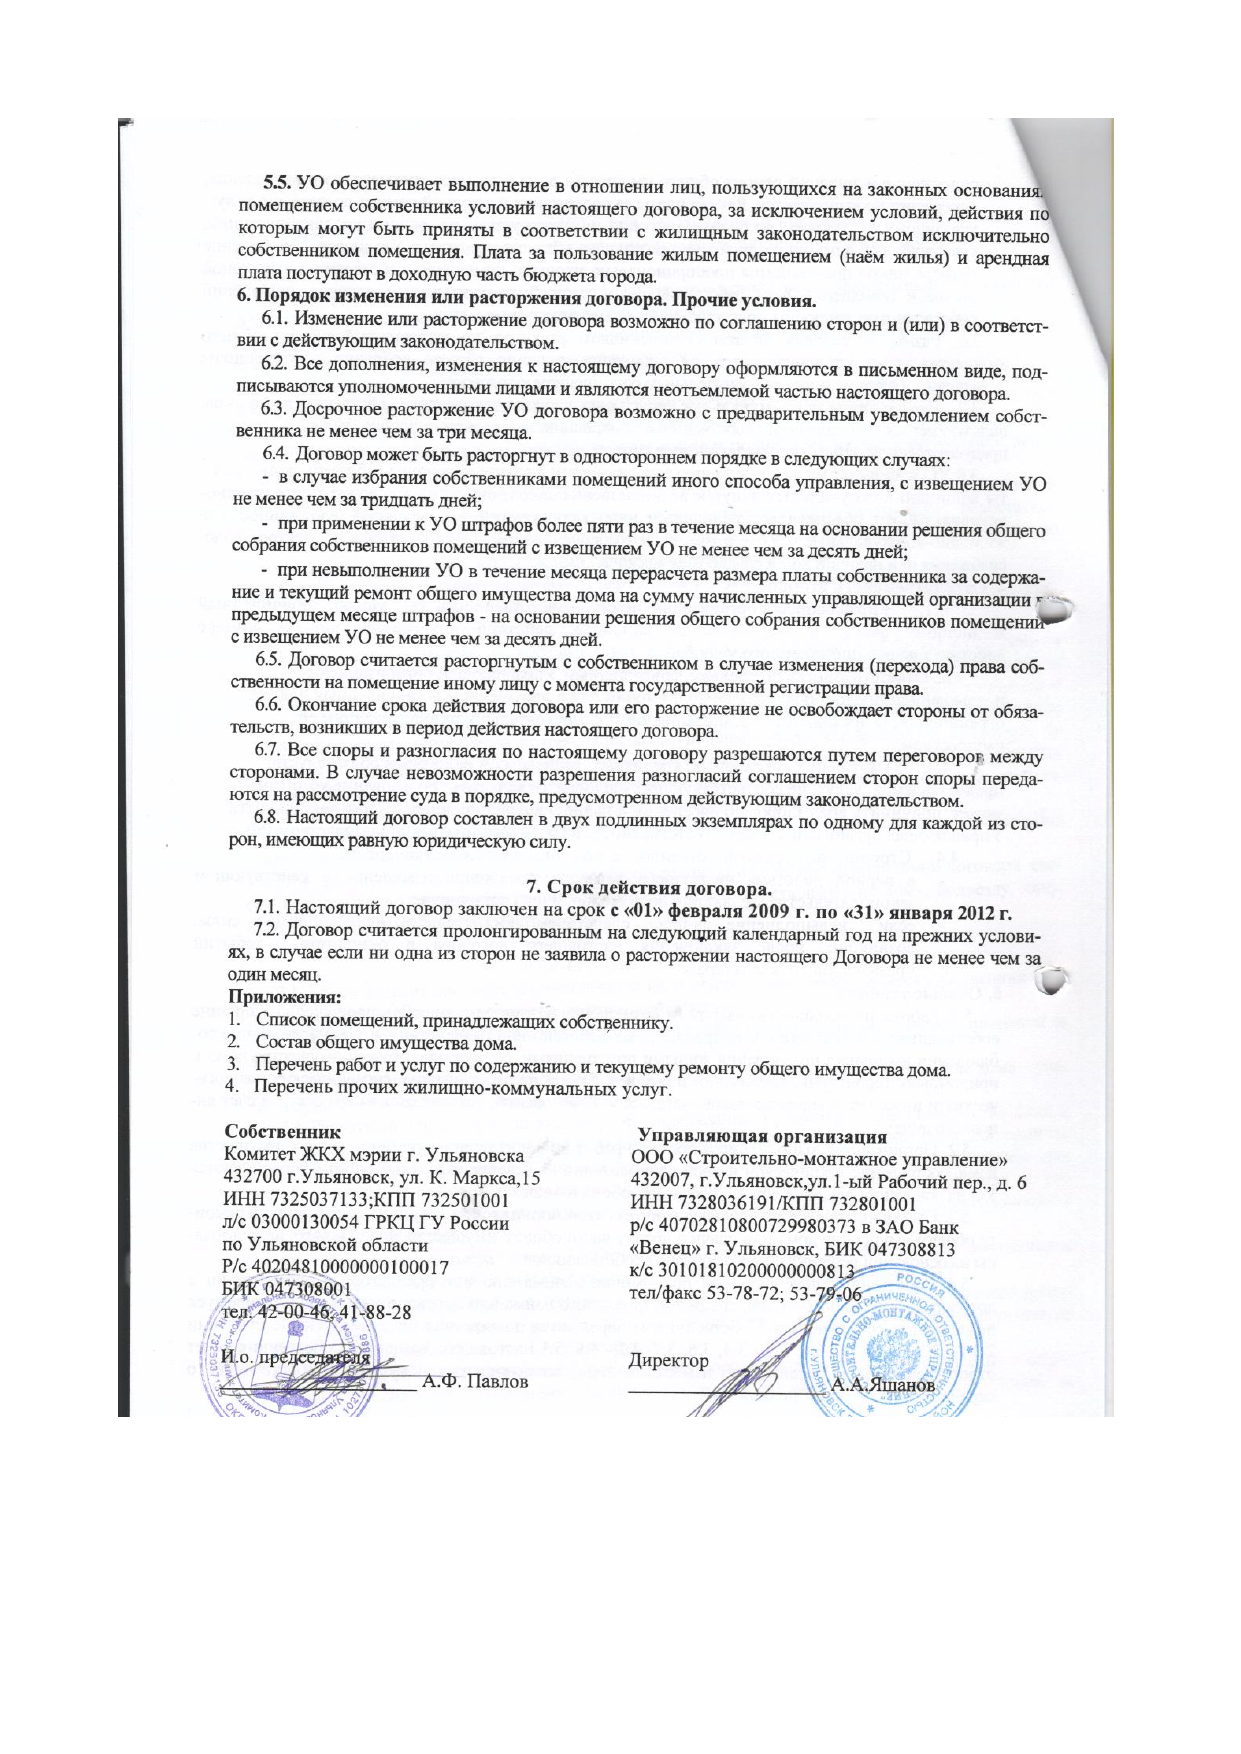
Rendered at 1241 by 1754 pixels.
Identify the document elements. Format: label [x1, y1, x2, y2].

picture [118, 118, 1123, 1417]
